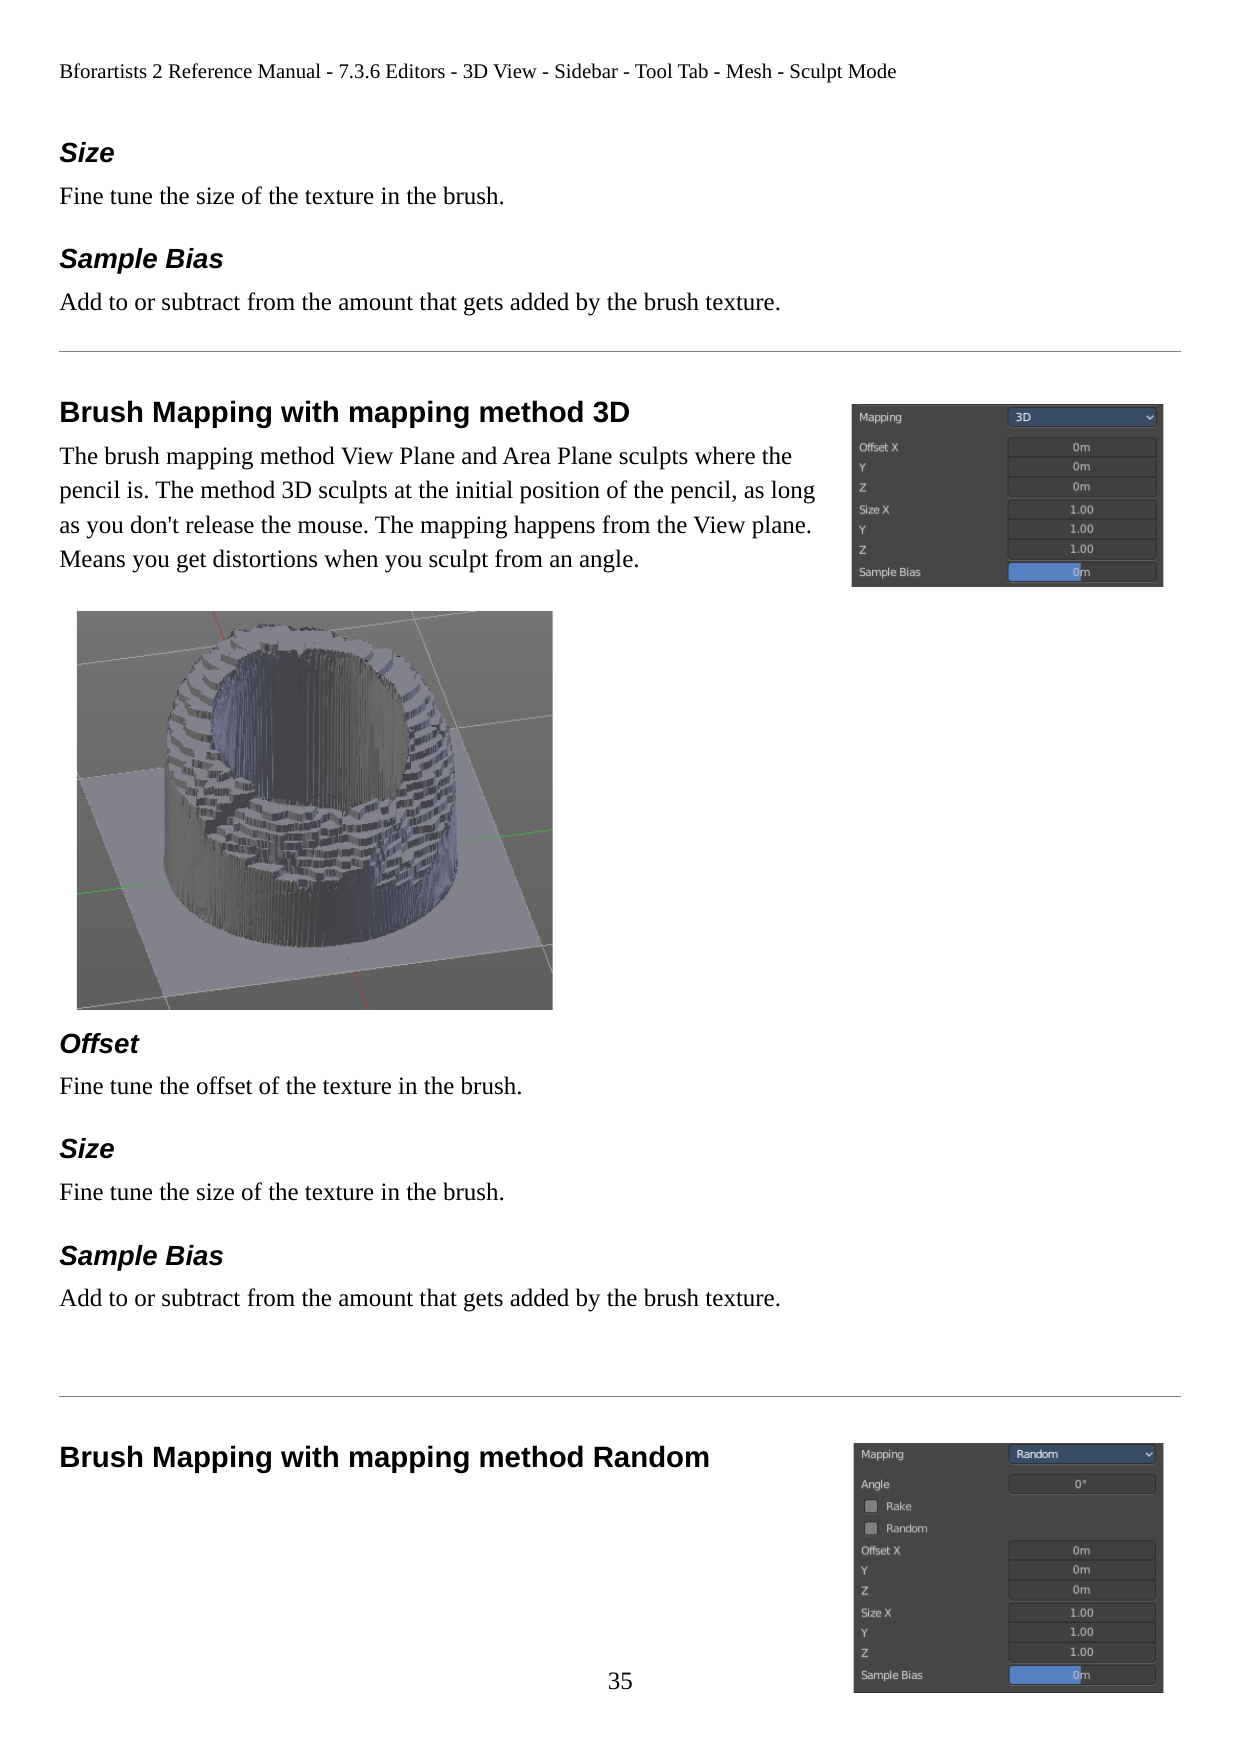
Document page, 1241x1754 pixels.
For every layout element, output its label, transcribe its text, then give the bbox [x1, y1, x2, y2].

subtitle Brush Mapping with mapping method Random [59, 1440, 1181, 1474]
text Fine tune the offset of the texture in the brush. [59, 1071, 1181, 1100]
subtitle Size [59, 1133, 1181, 1165]
text Add to or subtract from the amount that gets added by the brush texture. [59, 1283, 1181, 1312]
text Fine tune the size of the texture in the brush. [59, 1177, 1181, 1206]
picture [853, 1443, 1164, 1693]
subtitle Offset [59, 1010, 1181, 1059]
subtitle Sample Bias [59, 1239, 1181, 1271]
text The brush mapping method View Plane and Area Plane sculpts where the pencil is. The method 3D sculpts at the initial position of the pencil, as long as you don't release the mouse. The mapping happens from the View plane. Means you get distortions when you sculpt from an angle. [59, 441, 851, 573]
picture [76, 611, 553, 1010]
subtitle Brush Mapping with mapping method 3D [59, 395, 1181, 428]
picture [851, 404, 1164, 587]
subtitle Sample Bias [59, 243, 1181, 274]
text Add to or subtract from the amount that gets added by the brush texture. [59, 287, 1181, 316]
text Fine tune the size of the texture in the brush. [59, 181, 1181, 210]
subtitle Size [59, 137, 1181, 168]
